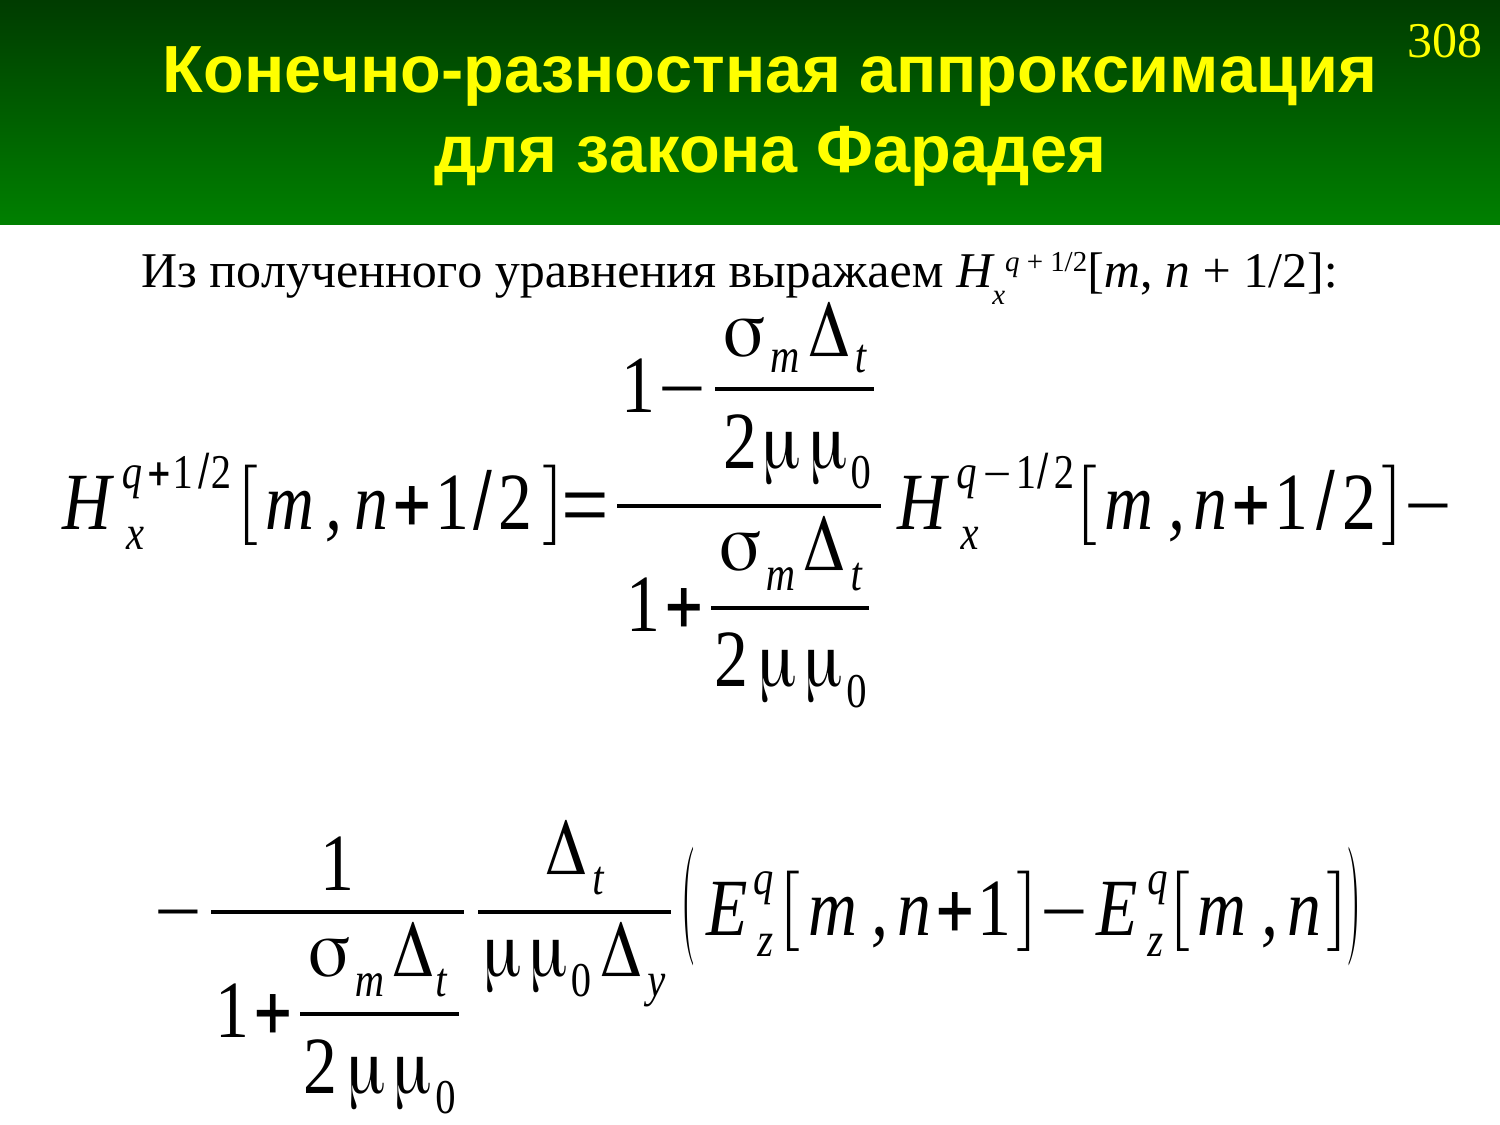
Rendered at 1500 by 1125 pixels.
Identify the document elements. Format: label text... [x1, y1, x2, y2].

chart [41, 295, 1473, 1123]
text_box Из полученного уравнения выражаем Hxq + 1/2[m, n + 1/2]: [126, 230, 1353, 295]
title Конечно-разностная аппроксимация для закона Фарадея [100, 7, 1441, 204]
